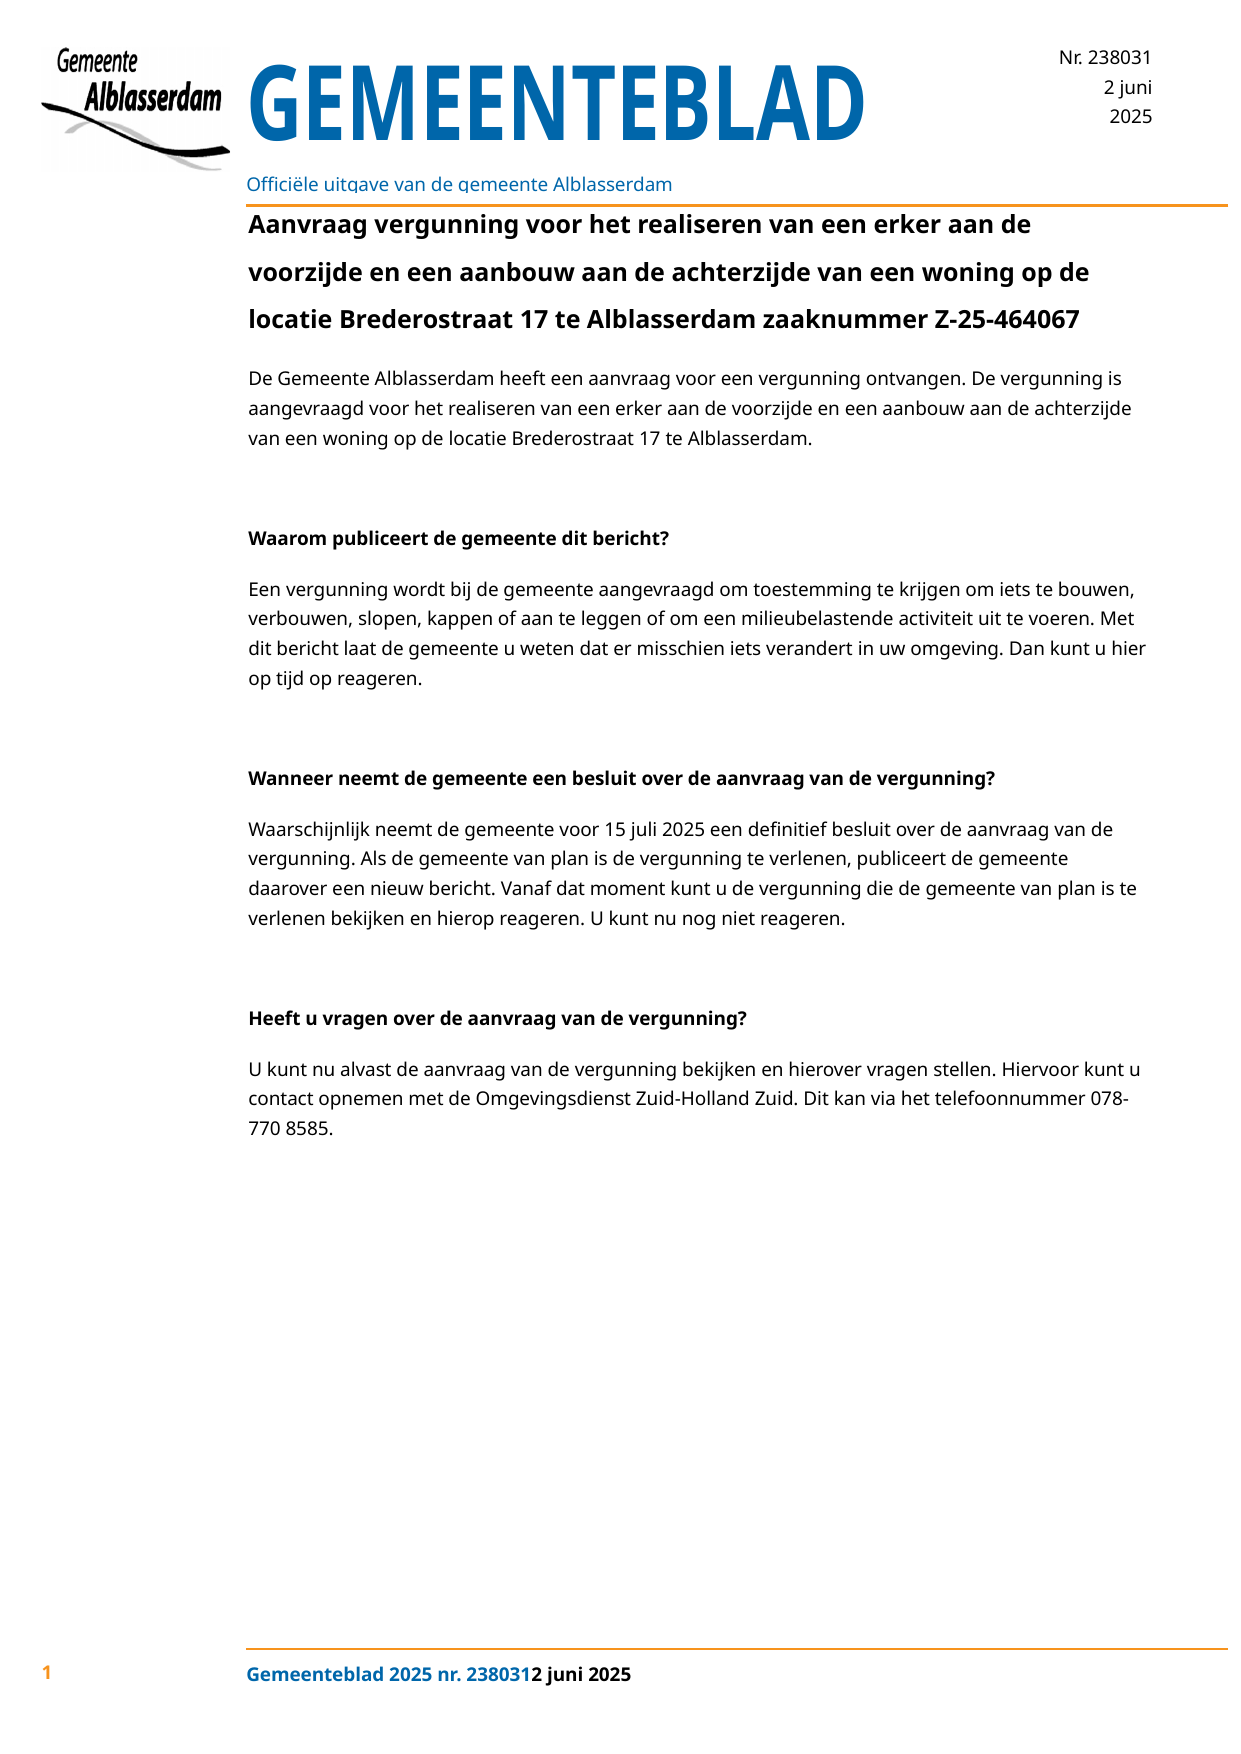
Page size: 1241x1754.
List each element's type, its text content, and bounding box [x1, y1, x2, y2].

text Aanvraag vergunning voor het realiseren van een erker aan de voorzijde en een aanbouw aan de achterzijde van een woning op de locatie Brederostraat 17 te Alblasserdam zaaknummer Z-25-464067 [248, 207, 1152, 336]
text Waarom publiceert de gemeente dit bericht? [248, 526, 1152, 551]
text Een vergunning wordt bij de gemeente aangevraagd om toestemming te krijgen om iets te bouwen, verbouwen, slopen, kappen of aan te leggen of om een milieubelastende activiteit uit te voeren. Met dit bericht laat de gemeente u weten dat er misschien iets verandert in uw omgeving. Dan kunt u hier op tijd op reageren. [248, 576, 1152, 690]
text De Gemeente Alblasserdam heeft een aanvraag voor een vergunning ontvangen. De vergunning is aangevraagd voor het realiseren van een erker aan de voorzijde en een aanbouw aan de achterzijde van een woning op de locatie Brederostraat 17 te Alblasserdam. [248, 366, 1152, 450]
text U kunt nu alvast de aanvraag van de vergunning bekijken en hierover vragen stellen. Hiervoor kunt u contact opnemen met de Omgevingsdienst Zuid-Holland Zuid. Dit kan via het telefoonnummer 078-770 8585. [248, 1056, 1152, 1141]
text Waarschijnlijk neemt de gemeente voor 15 juli 2025 een definitief besluit over de aanvraag van de vergunning. Als de gemeente van plan is de vergunning te verlenen, publiceert de gemeente daarover een nieuw bericht. Vanaf dat moment kunt u de vergunning die de gemeente van plan is te verlenen bekijken en hierop reageren. U kunt nu nog niet reageren. [248, 816, 1152, 930]
text Heeft u vragen over de aanvraag van de vergunning? [248, 1006, 1152, 1031]
picture [41, 47, 231, 172]
text Wanneer neemt de gemeente een besluit over de aanvraag van de vergunning? [248, 766, 1152, 791]
